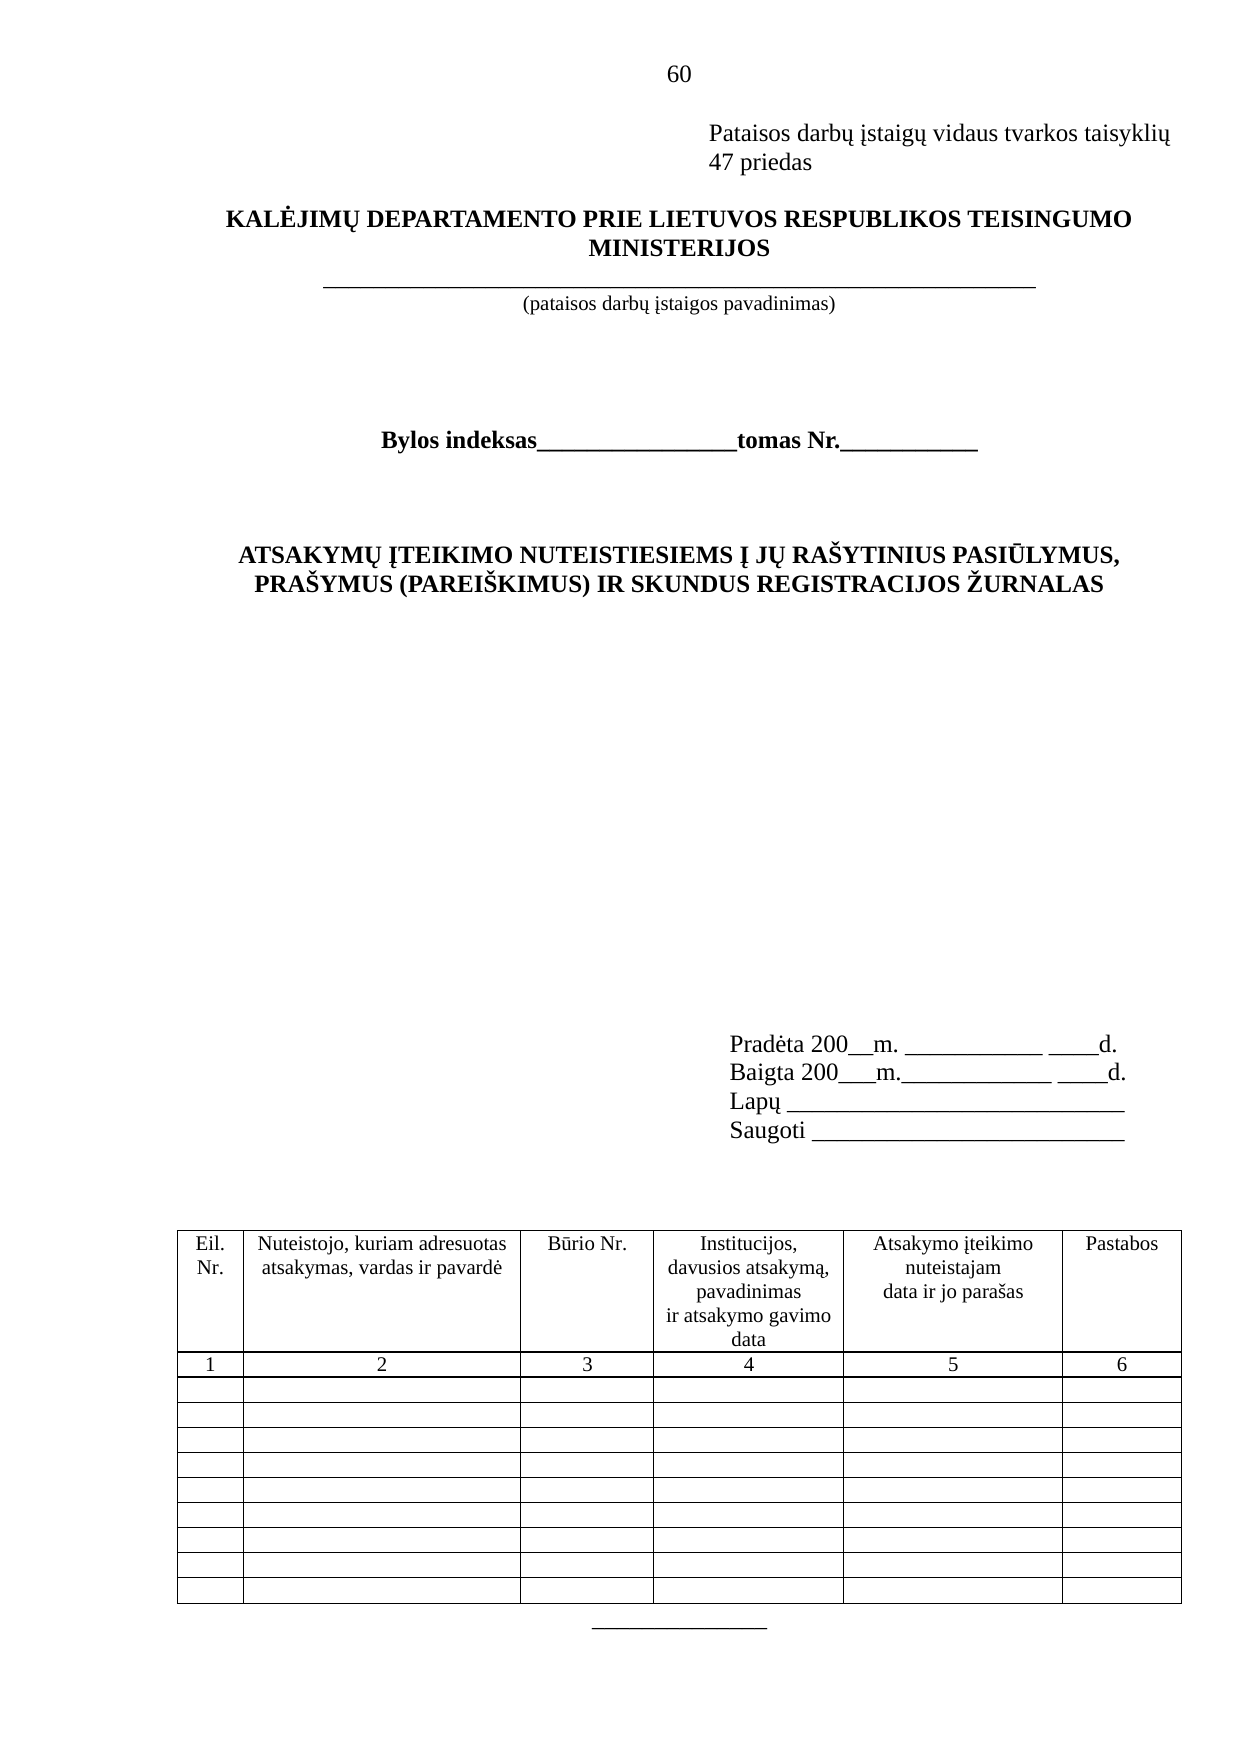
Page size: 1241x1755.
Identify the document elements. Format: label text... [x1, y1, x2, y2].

text ______________ [177, 1604, 1181, 1632]
table_cell [244, 1378, 520, 1402]
table_cell [844, 1528, 1062, 1552]
table_header Būrio Nr. [521, 1231, 653, 1351]
table_cell 6 [1063, 1353, 1181, 1376]
table_cell 2 [244, 1353, 520, 1376]
table_cell [178, 1528, 243, 1552]
table_cell 3 [521, 1353, 653, 1376]
table_cell [1063, 1503, 1181, 1527]
text KALĖJIMŲ DEPARTAMENTO PRIE LIETUVOS RESPUBLIKOS TEISINGUMO MINISTERIJOS [177, 204, 1181, 262]
table_cell [244, 1553, 520, 1577]
table_cell [654, 1553, 843, 1577]
table_header Nuteistojo, kuriam adresuotas atsakymas, vardas ir pavardė [244, 1231, 520, 1351]
text Bylos indeksas________________tomas Nr.___________ [177, 425, 1181, 454]
text 47 priedas [177, 147, 1181, 176]
table_cell [1063, 1478, 1181, 1502]
table_cell [244, 1478, 520, 1502]
table_cell [521, 1428, 653, 1452]
table_cell [178, 1428, 243, 1452]
table_cell [178, 1403, 243, 1427]
table_cell [1063, 1578, 1181, 1602]
table_cell [654, 1528, 843, 1552]
table_cell [521, 1403, 653, 1427]
table_cell [244, 1578, 520, 1602]
table_cell [844, 1478, 1062, 1502]
table_header Atsakymo įteikimo nuteistajam data ir jo parašas [844, 1231, 1062, 1351]
table_cell [521, 1503, 653, 1527]
table_cell [1063, 1453, 1181, 1477]
table_header Institucijos, davusios atsakymą, pavadinimas ir atsakymo gavimo data [654, 1231, 843, 1351]
table_cell [178, 1553, 243, 1577]
table_cell [844, 1403, 1062, 1427]
text Pradėta 200__m. ___________ ____d. [177, 1029, 1181, 1057]
table_cell [244, 1453, 520, 1477]
table_cell 1 [178, 1353, 243, 1376]
table_cell [178, 1378, 243, 1402]
table_cell [521, 1453, 653, 1477]
table_cell [178, 1578, 243, 1602]
table_cell [1063, 1378, 1181, 1402]
table_cell [654, 1453, 843, 1477]
table_cell [654, 1378, 843, 1402]
table_cell [521, 1378, 653, 1402]
text Pataisos darbų įstaigų vidaus tvarkos taisyklių [709, 118, 1181, 147]
table_cell [521, 1553, 653, 1577]
table_cell [244, 1503, 520, 1527]
table_header Eil. Nr. [178, 1231, 243, 1351]
text Baigta 200___m.____________ ____d. [177, 1057, 1181, 1086]
text Lapų ___________________________ [177, 1086, 1181, 1115]
table_cell [844, 1378, 1062, 1402]
table_cell [244, 1528, 520, 1552]
table_cell [244, 1428, 520, 1452]
table_cell [654, 1403, 843, 1427]
table_cell [178, 1478, 243, 1502]
table_cell [178, 1453, 243, 1477]
table_cell [521, 1578, 653, 1602]
table_cell [844, 1453, 1062, 1477]
table_cell [1063, 1403, 1181, 1427]
text ATSAKYMŲ ĮTEIKIMO NUTEISTIESIEMS Į JŲ RAŠYTINIUS PASIŪLYMUS, PRAŠYMUS (PAREIŠKIMUS) IR SKUNDUS REGISTRACIJOS ŽURNALAS [177, 540, 1181, 597]
table_cell 4 [654, 1353, 843, 1376]
table_cell [654, 1578, 843, 1602]
table_cell [844, 1578, 1062, 1602]
text Saugoti _________________________ [177, 1115, 1181, 1144]
table_cell [521, 1478, 653, 1502]
table_cell [521, 1528, 653, 1552]
table_cell [1063, 1428, 1181, 1452]
table_header Pastabos [1063, 1231, 1181, 1351]
table_cell [654, 1503, 843, 1527]
table_cell [844, 1503, 1062, 1527]
text (pataisos darbų įstaigos pavadinimas) [177, 291, 1181, 315]
table_cell [654, 1478, 843, 1502]
table_cell [844, 1428, 1062, 1452]
table_cell [1063, 1528, 1181, 1552]
table_cell 5 [844, 1353, 1062, 1376]
table_cell [654, 1428, 843, 1452]
text _________________________________________________________ [177, 262, 1181, 291]
table_cell [244, 1403, 520, 1427]
table_cell [1063, 1553, 1181, 1577]
table_cell [844, 1553, 1062, 1577]
table_cell [178, 1503, 243, 1527]
